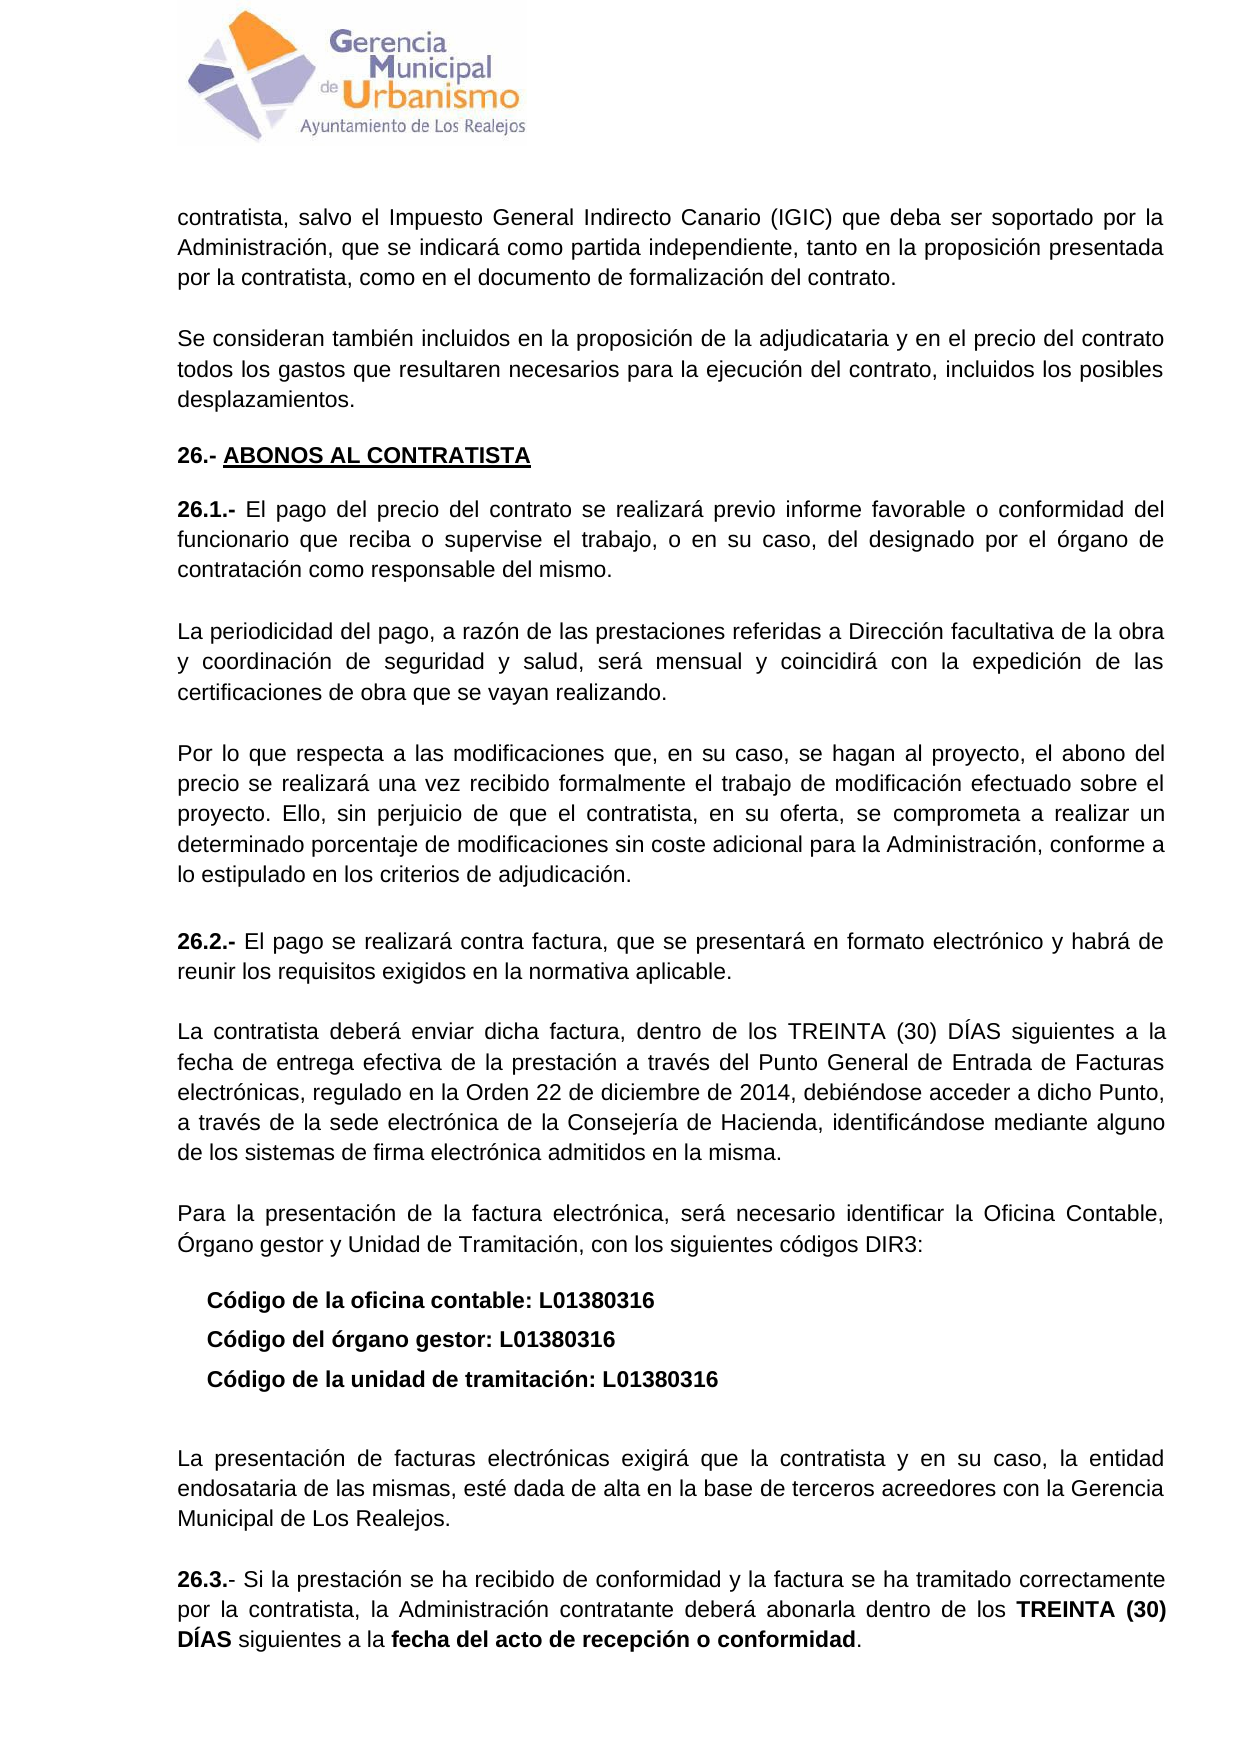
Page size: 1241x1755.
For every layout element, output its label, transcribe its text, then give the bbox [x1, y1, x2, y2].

text La periodicidad del pago, a razón de las prestaciones referidas a Dirección facultativa de la obra y coordinación de seguridad y salud, será mensual y coincidirá con la expedición de las certificaciones de obra que se vayan realizando. [177, 618, 1165, 705]
text Código de la unidad de tramitación: L01380316 [207, 1366, 1207, 1392]
text 26.2.- El pago se realizará contra factura, que se presentará en formato electrónico y habrá de reunir los requisitos exigidos en la normativa aplicable. [177, 928, 1165, 984]
text La presentación de facturas electrónicas exigirá que la contratista y en su caso, la entidad endosataria de las mismas, esté dada de alta en la base de terceros acreedores con la Gerencia Municipal de Los Realejos. [177, 1444, 1165, 1531]
subtitle Código de la oficina contable: L01380316 Código del órgano gestor: L01380316 [207, 1287, 657, 1352]
text Por lo que respecta a las modificaciones que, en su caso, se hagan al proyecto, el abono del precio se realizará una vez recibido formalmente el trabajo de modificación efectuado sobre el proyecto. Ello, sin perjuicio de que el contratista, en su oferta, se comprometa a realizar un determinado porcentaje de modificaciones sin coste adicional para la Administración, conforme a lo estipulado en los criterios de adjudicación. [177, 740, 1166, 887]
text Para la presentación de la factura electrónica, será necesario identificar la Oficina Contable, Órgano gestor y Unidad de Tramitación, con los siguientes códigos DIR3: [177, 1200, 1165, 1257]
text La contratista deberá enviar dicha factura, dentro de los TREINTA (30) DÍAS siguientes a la fecha de entrega efectiva de la prestación a través del Punto General de Entrada de Facturas electrónicas, regulado en la Orden 22 de diciembre de 2014, debiéndose acceder a dicho Punto, a través de la sede electrónica de la Consejería de Hacienda, identificándose mediante alguno de los sistemas de firma electrónica admitidos en la misma. [177, 1018, 1166, 1165]
text contratista, salvo el Impuesto General Indirecto Canario (IGIC) que deba ser soportado por la Administración, que se indicará como partida independiente, tanto en la proposición presentada por la contratista, como en el documento de formalización del contrato. [177, 203, 1165, 290]
text Se consideran también incluidos en la proposición de la adjudicataria y en el precio del contrato todos los gastos que resultaren necesarios para la ejecución del contrato, incluidos los posibles desplazamientos. [177, 325, 1165, 412]
subtitle 26.- ABONOS AL CONTRATISTA [177, 442, 1207, 468]
text 26.1.- El pago del precio del contrato se realizará previo informe favorable o conformidad del funcionario que reciba o supervise el trabajo, o en su caso, del designado por el órgano de contratación como responsable del mismo. [177, 496, 1165, 582]
text 26.3.- Si la prestación se ha recibido de conformidad y la factura se ha tramitado correctamente por la contratista, la Administración contratante deberá abonarla dentro de los TREINTA (30) DÍAS siguientes a la fecha del acto de recepción o conformidad. [177, 1566, 1167, 1652]
